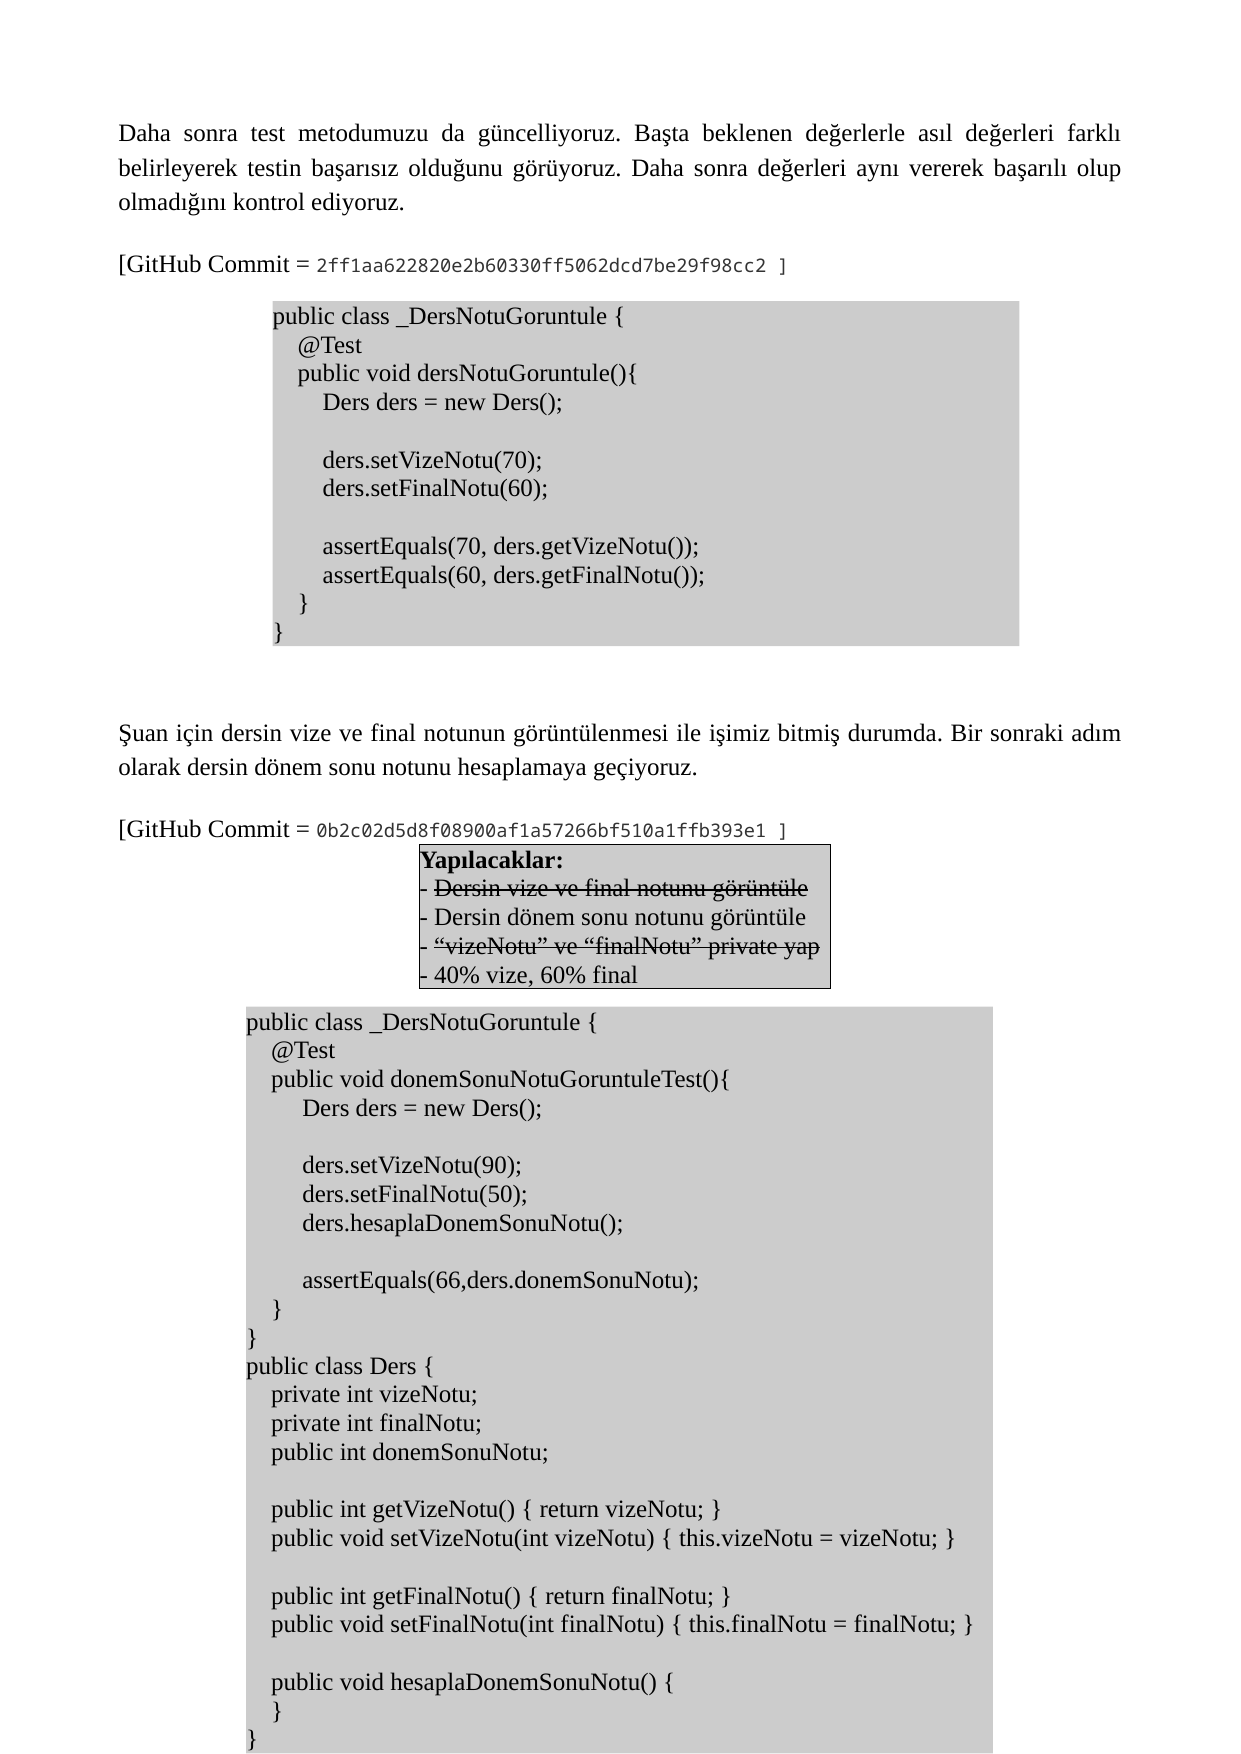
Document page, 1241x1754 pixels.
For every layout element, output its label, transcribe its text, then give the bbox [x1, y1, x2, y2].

subtitle Şuan için dersin vize ve final notunun görüntülenmesi ile işimiz bitmiş durumda. Bir sonraki adım olarak dersin dönem sonu notunu hesaplamaya geçiyoruz. [118, 718, 1122, 781]
subtitle [GitHub Commit = 0b2c02d5d8f08900af1a57266bf510a1ffb393e1 ] [118, 814, 1122, 843]
subtitle Daha sonra test metodumuzu da güncelliyoruz. Başta beklenen değerlerle asıl değerleri farklı belirleyerek testin başarısız olduğunu görüyoruz. Daha sonra değerleri aynı vererek başarılı olup olmadığını kontrol ediyoruz. [118, 118, 1122, 216]
subtitle [GitHub Commit = 2ff1aa622820e2b60330ff5062dcd7be29f98cc2 ] [118, 249, 1122, 277]
